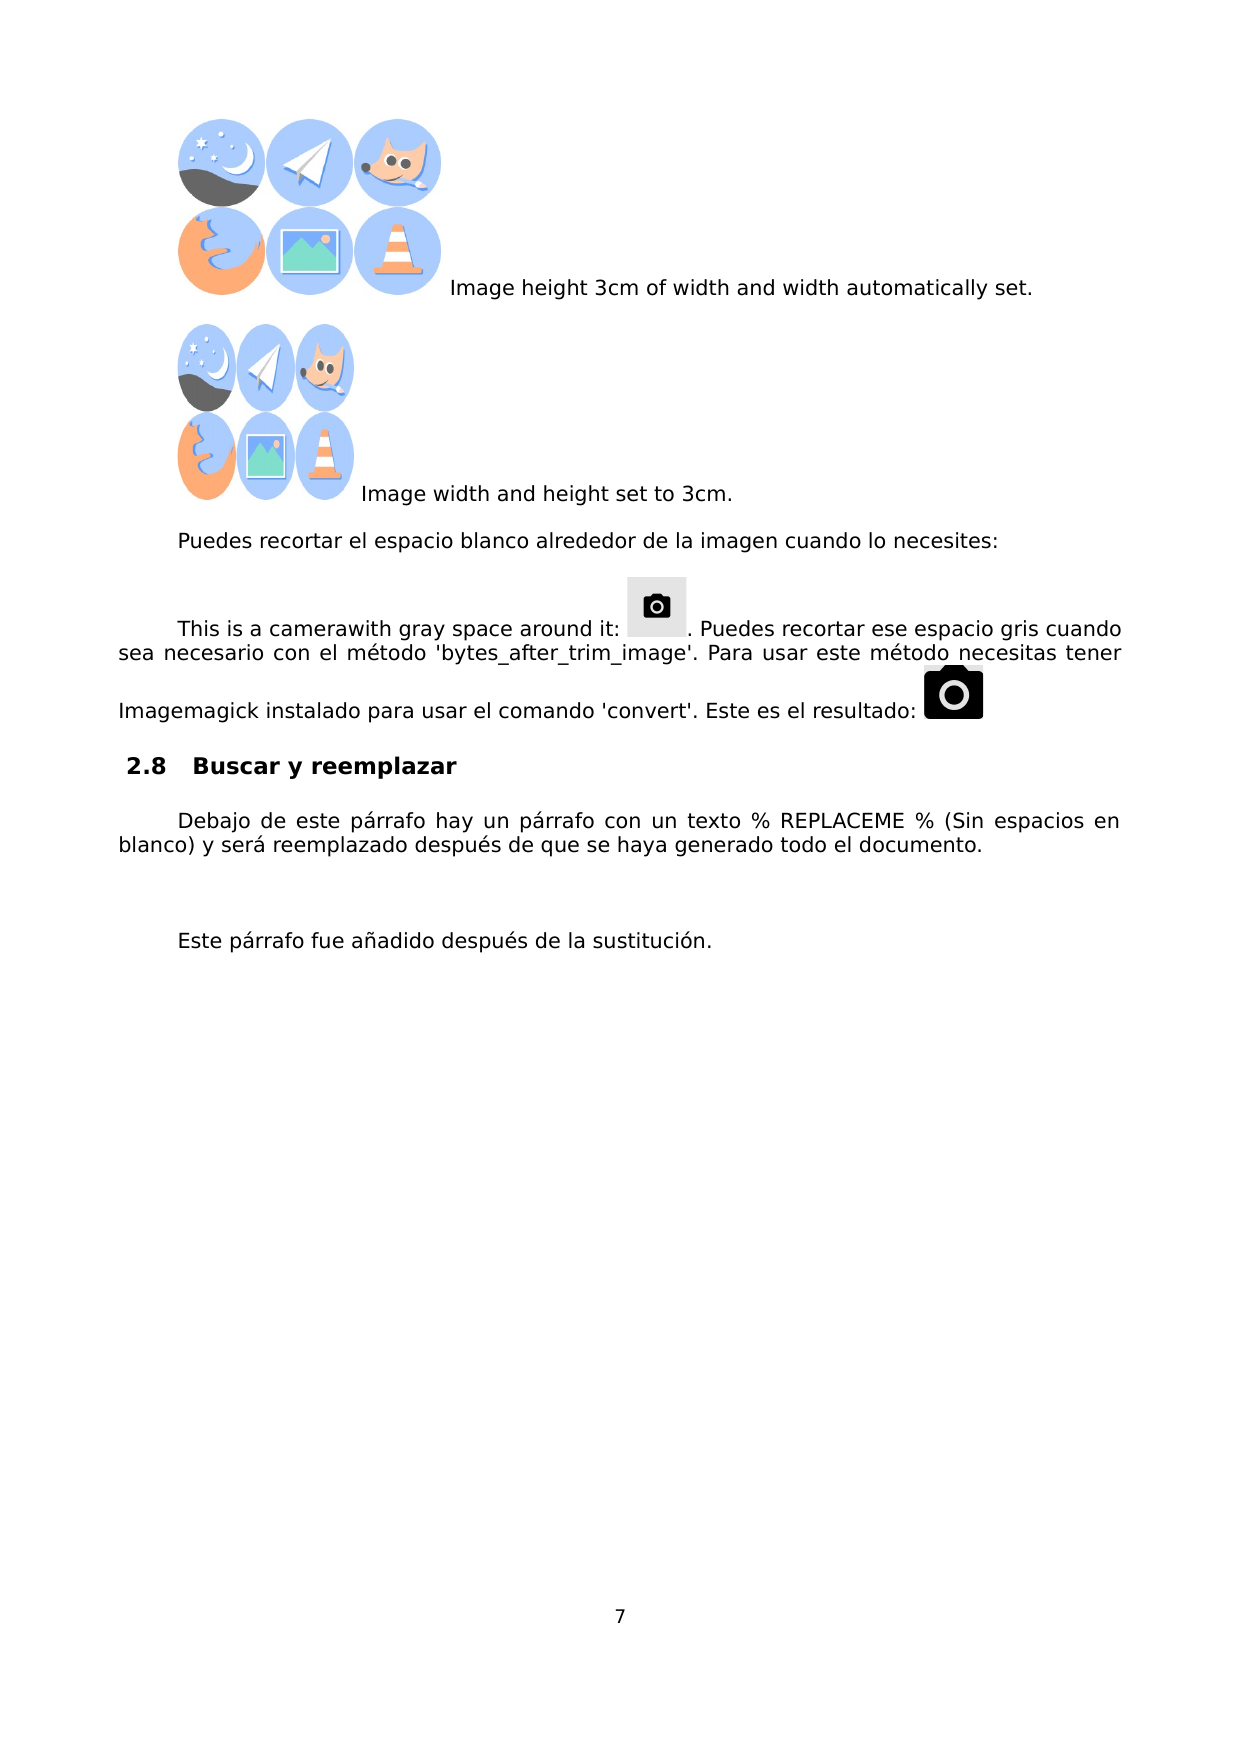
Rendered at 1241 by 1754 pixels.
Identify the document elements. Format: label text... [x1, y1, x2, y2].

text Image width and height set to 3cm. [118, 324, 1122, 506]
text Debajo de este párrafo hay un párrafo con un texto % REPLACEME % (Sin espacios en blanco) y será reemplazado después de que se haya generado todo el documento. [118, 809, 1122, 857]
text Puedes recortar el espacio blanco alrededor de la imagen cuando lo necesites: [118, 529, 1122, 554]
picture [177, 323, 355, 501]
picture [177, 118, 443, 296]
text Este párrafo fue añadido después de la sustitución. [118, 929, 1122, 953]
text Image height 3cm of width and width automatically set. [118, 118, 1122, 300]
picture [924, 665, 984, 719]
subtitle Buscar y reemplazar [118, 753, 1122, 779]
text This is a camerawith gray space around it: . Puedes recortar ese espacio gris cuando sea necesario con el método 'bytes_after_trim_image'. Para usar este método necesitas tener Imagemagick instalado para usar el comando 'convert'. Este es el resultado: [118, 577, 1122, 723]
picture [627, 577, 687, 637]
